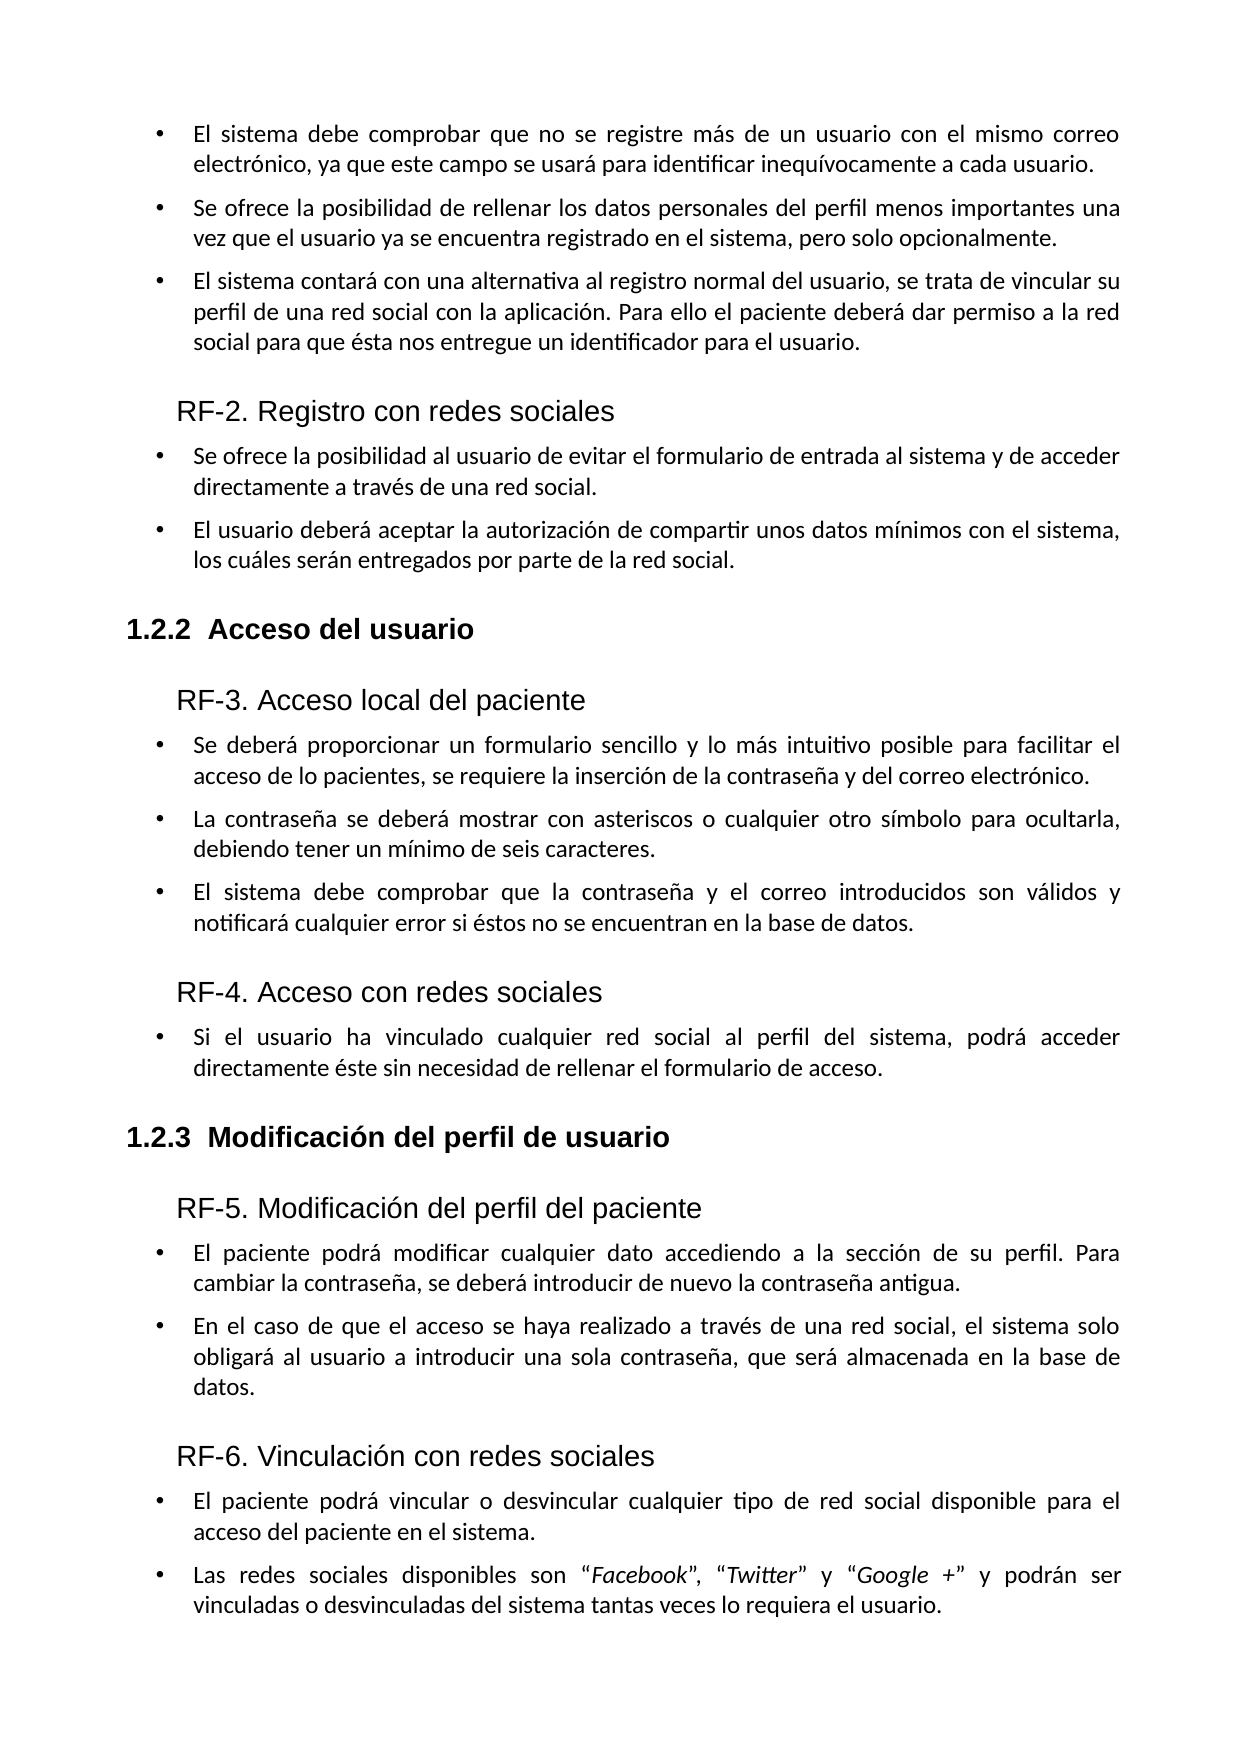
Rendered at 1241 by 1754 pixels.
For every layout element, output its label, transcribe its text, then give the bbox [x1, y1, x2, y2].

subtitle Acceso con redes sociales [176, 975, 1122, 1009]
list El usuario deberá aceptar la autorización de compartir unos datos mínimos con el sistema, los cuáles serán entregados por parte de la red social. [156, 514, 1122, 575]
subtitle Acceso del usuario [118, 612, 1122, 646]
subtitle Registro con redes sociales [176, 394, 1122, 428]
list El sistema contará con una alternativa al registro normal del usuario, se trata de vincular su perfil de una red social con la aplicación. Para ello el paciente deberá dar permiso a la red social para que ésta nos entregue un identificador para el usuario. [156, 265, 1122, 357]
list Se deberá proporcionar un formulario sencillo y lo más intuitivo posible para facilitar el acceso de lo pacientes, se requiere la inserción de la contraseña y del correo electrónico. [156, 729, 1122, 791]
list El paciente podrá vincular o desvincular cualquier tipo de red social disponible para el acceso del paciente en el sistema. [156, 1485, 1122, 1546]
list En el caso de que el acceso se haya realizado a través de una red social, el sistema solo obligará al usuario a introducir una sola contraseña, que será almacenada en la base de datos. [156, 1310, 1122, 1402]
subtitle Vinculación con redes sociales [176, 1439, 1122, 1473]
list Si el usuario ha vinculado cualquier red social al perfil del sistema, podrá acceder directamente éste sin necesidad de rellenar el formulario de acceso. [156, 1021, 1122, 1082]
list Se ofrece la posibilidad de rellenar los datos personales del perfil menos importantes una vez que el usuario ya se encuentra registrado en el sistema, pero solo opcionalmente. [156, 192, 1122, 253]
list El sistema debe comprobar que la contraseña y el correo introducidos son válidos y notificará cualquier error si éstos no se encuentran en la base de datos. [156, 877, 1122, 938]
subtitle Modificación del perfil del paciente [176, 1191, 1122, 1224]
subtitle Acceso local del paciente [176, 683, 1122, 717]
list El paciente podrá modificar cualquier dato accediendo a la sección de su perfil. Para cambiar la contraseña, se deberá introducir de nuevo la contraseña antigua. [156, 1237, 1122, 1298]
list La contraseña se deberá mostrar con asteriscos o cualquier otro símbolo para ocultarla, debiendo tener un mínimo de seis caracteres. [156, 803, 1122, 864]
list Se ofrece la posibilidad al usuario de evitar el formulario de entrada al sistema y de acceder directamente a través de una red social. [156, 440, 1122, 501]
list Las redes sociales disponibles son “Facebook”, “Twitter” y “Google +” y podrán ser vinculadas o desvinculadas del sistema tantas veces lo requiera el usuario. [156, 1559, 1122, 1620]
list El sistema debe comprobar que no se registre más de un usuario con el mismo correo electrónico, ya que este campo se usará para identificar inequívocamente a cada usuario. [156, 118, 1122, 179]
subtitle Modificación del perfil de usuario [118, 1120, 1122, 1153]
